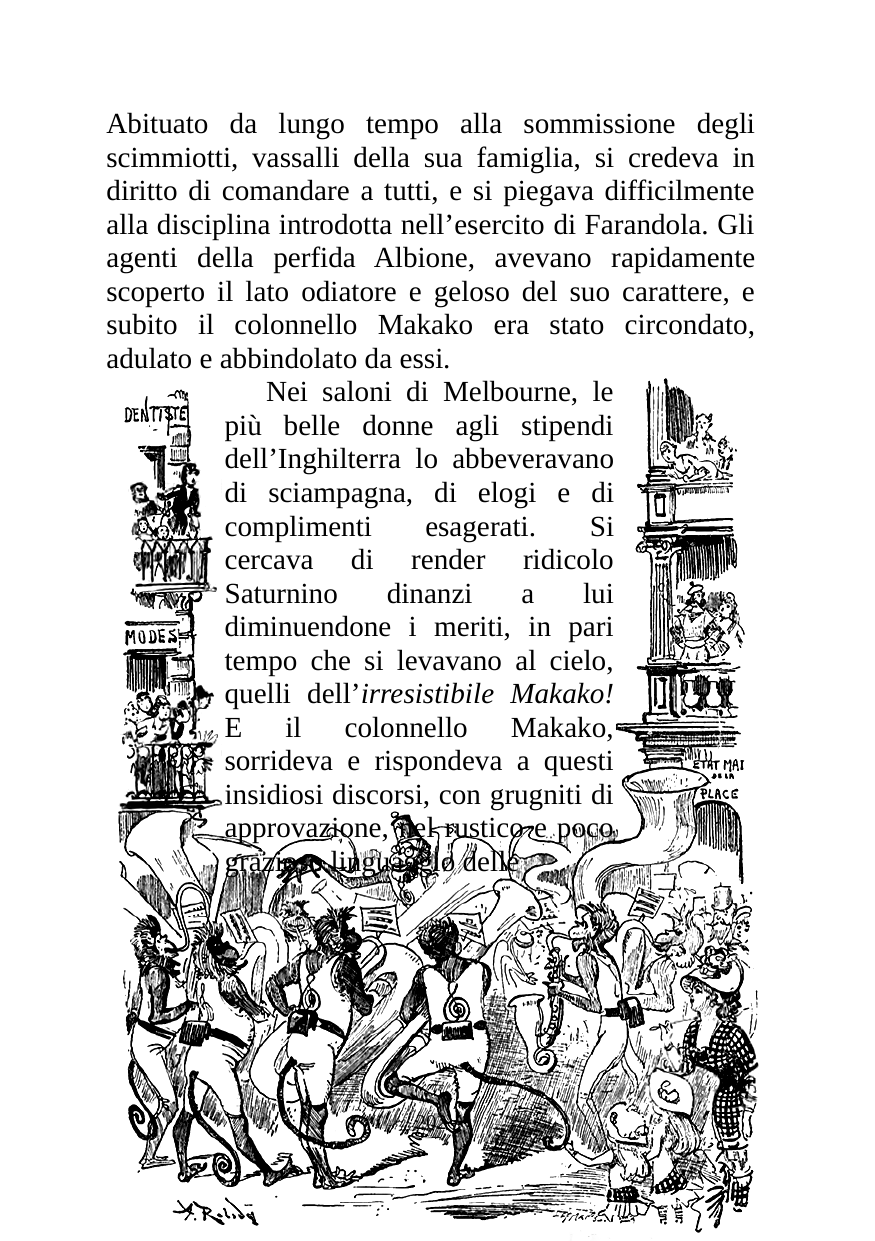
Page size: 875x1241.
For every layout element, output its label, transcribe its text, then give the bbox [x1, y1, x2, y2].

picture [114, 371, 765, 1241]
text Abituato da lungo tempo alla sommissione degli scimmiotti, vassalli della sua famiglia, si credeva in diritto di comandare a tutti, e si piegava difficilmente alla disciplina introdotta nell’esercito di Farandola. Gli agenti della perfida Albione, avevano rapidamente scoperto il lato odiatore e geloso del suo carattere, e subito il colonnello Makako era stato circondato, adulato e abbindolato da essi. [106, 106, 756, 374]
